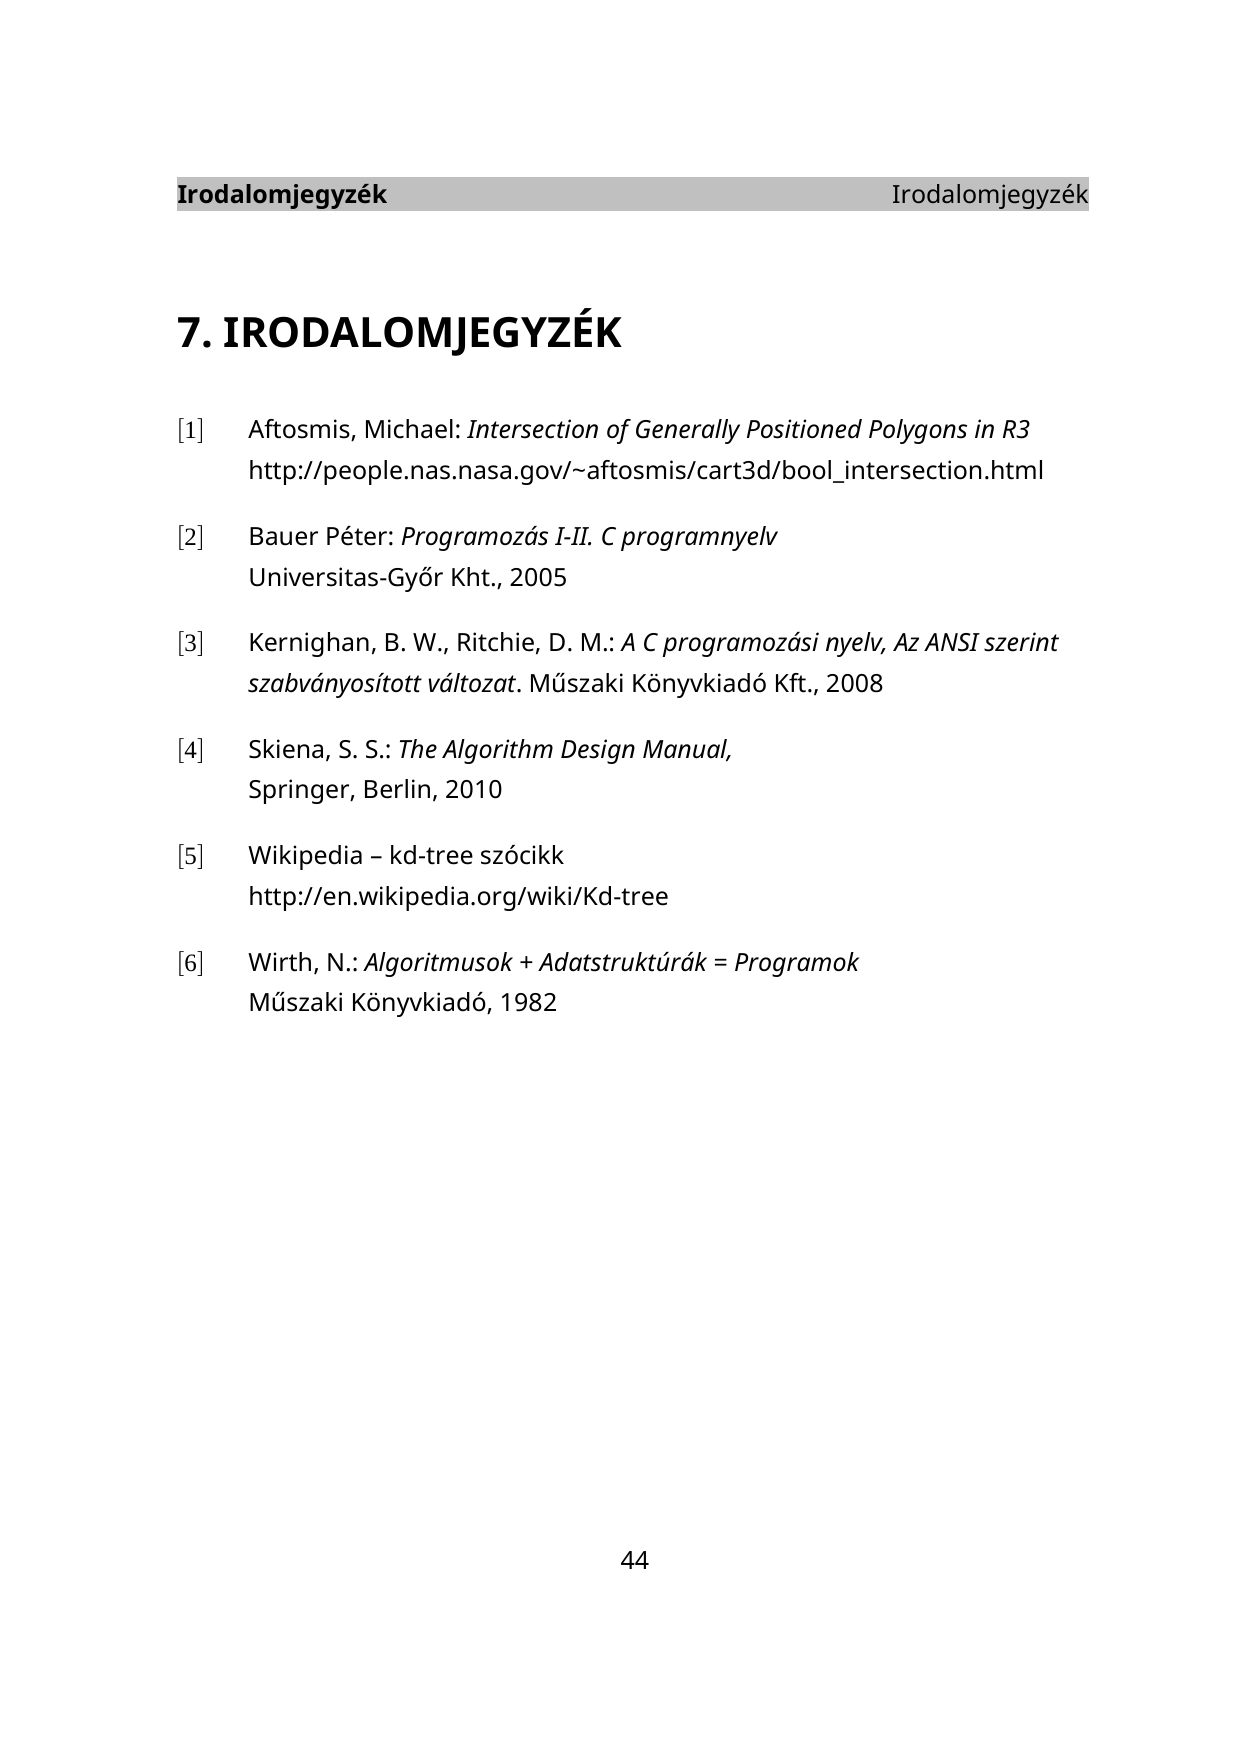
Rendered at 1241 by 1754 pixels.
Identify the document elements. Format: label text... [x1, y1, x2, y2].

list Wirth, N.: Algoritmusok + Adatstruktúrák = Programok Műszaki Könyvkiadó, 1982 [177, 945, 1093, 1019]
subtitle Irodalomjegyzék [177, 303, 1093, 359]
list Bauer Péter: Programozás I-II. C programnyelv Universitas-Győr Kht., 2005 [177, 519, 1093, 593]
list Kernighan, B. W., Ritchie, D. M.: A C programozási nyelv, Az ANSI szerint szabványosított változat. Műszaki Könyvkiadó Kft., 2008 [177, 625, 1093, 700]
list Aftosmis, Michael: Intersection of Generally Positioned Polygons in R3 http://people.nas.nasa.gov/~aftosmis/cart3d/bool_intersection.html [177, 412, 1093, 487]
list Wikipedia – kd-tree szócikk http://en.wikipedia.org/wiki/Kd-tree [177, 838, 1093, 913]
list Skiena, S. S.: The Algorithm Design Manual, Springer, Berlin, 2010 [177, 732, 1093, 806]
